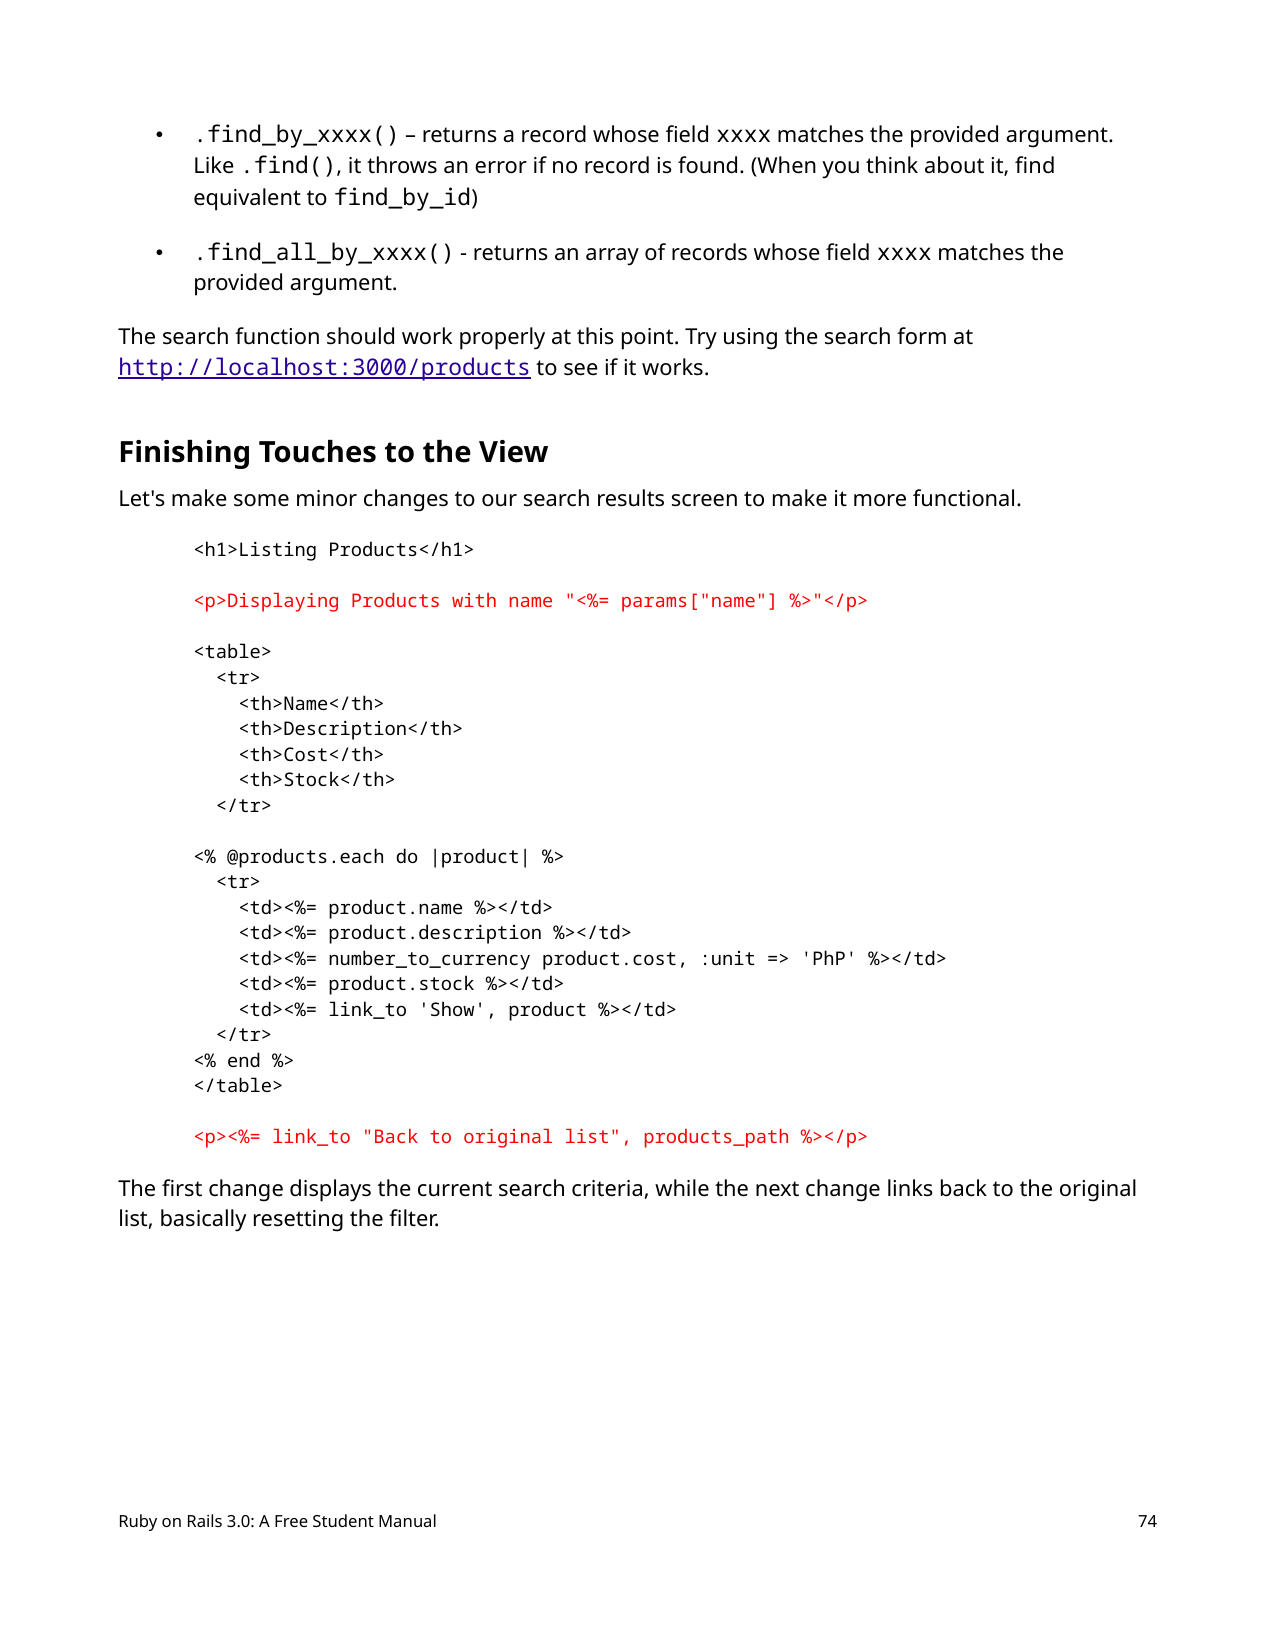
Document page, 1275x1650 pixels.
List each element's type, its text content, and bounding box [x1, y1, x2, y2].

subtitle Finishing Touches to the View [118, 431, 1157, 471]
text Let's make some minor changes to our search results screen to make it more functional. [118, 483, 1157, 513]
text <h1>Listing Products</h1> <p>Displaying Products with name "<%= params["name"] %>"</p> <table> <tr> <th>Name</th> <th>Description</th> <th>Cost</th> <th>Stock</th> </tr> <% @products.each do |product| %> <tr> <td><%= product.name %></td> <td><%= product.description %></td> <td><%= number_to_currency product.cost, :unit => 'PhP' %></td> <td><%= product.stock %></td> <td><%= link_to 'Show', product %></td> </tr> <% end %> </table> <p><%= link_to "Back to original list", products_path %></p> [193, 537, 1157, 1149]
list .find_by_xxxx() – returns a record whose field xxxx matches the provided argument. Like .find(), it throws an error if no record is found. (When you think about it, find equivalent to find_by_id) [156, 118, 1157, 212]
text The first change displays the current search criteria, while the next change links back to the original list, basically resetting the filter. [118, 1173, 1157, 1233]
list .find_all_by_xxxx() - returns an array of records whose field xxxx matches the provided argument. [156, 236, 1157, 297]
text The search function should work properly at this point. Try using the search form at http://localhost:3000/products to see if it works. [118, 321, 1157, 382]
